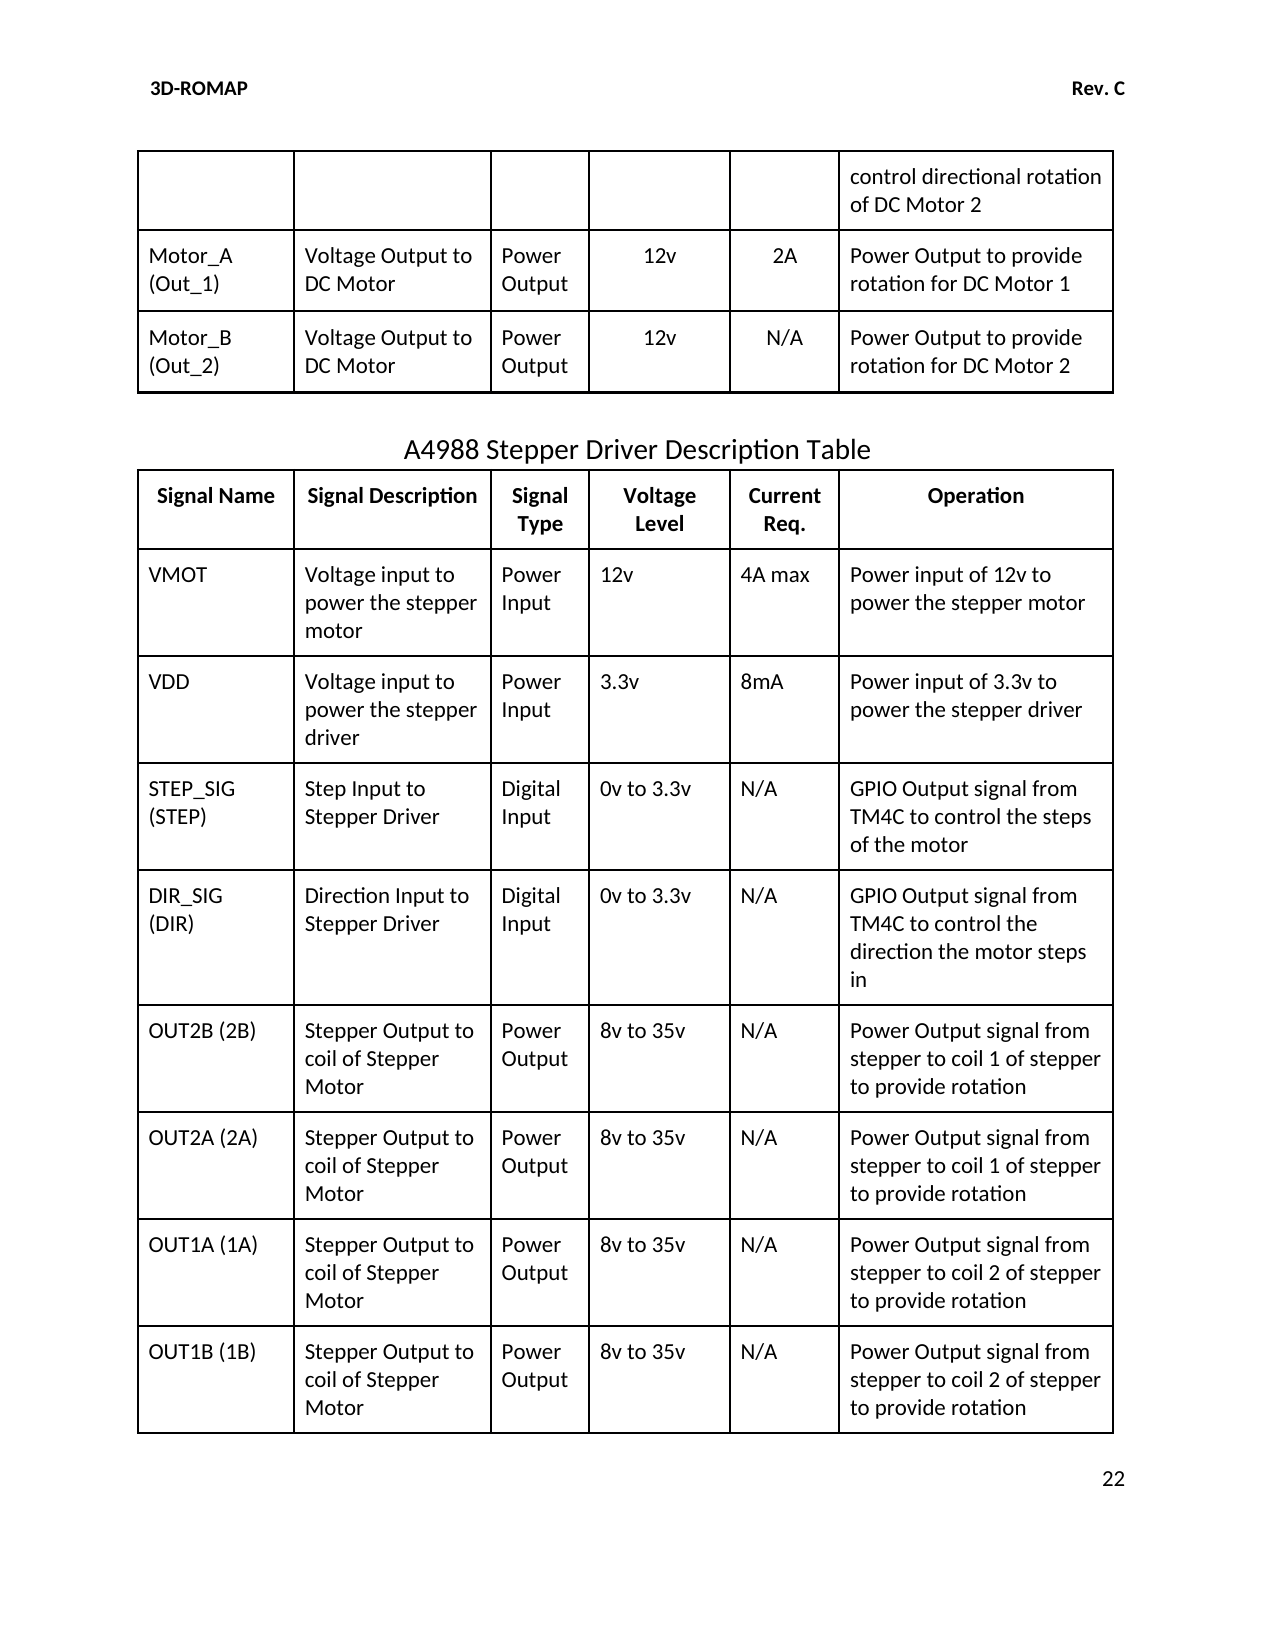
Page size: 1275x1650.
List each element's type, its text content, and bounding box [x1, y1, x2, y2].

table_cell 4A max [731, 550, 838, 655]
table_cell Power Output [492, 1006, 588, 1111]
table_cell STEP_SIG (STEP) [139, 764, 293, 869]
table_cell 8mA [731, 657, 838, 762]
table_cell 2A [731, 231, 838, 310]
table_cell Power Output [492, 1113, 588, 1218]
table_cell Power Input [492, 550, 588, 655]
table_cell N/A [731, 1327, 838, 1432]
table_cell Power Input [492, 657, 588, 762]
table_cell N/A [731, 871, 838, 1004]
table_cell Digital Input [492, 871, 588, 1004]
table_cell Power Output signal from stepper to coil 2 of stepper to provide rotation [840, 1327, 1112, 1432]
table_cell 12v [590, 231, 729, 310]
table_cell Power Output to provide rotation for DC Motor 1 [840, 231, 1112, 310]
table_cell [590, 152, 729, 229]
table_header Signal Name [139, 471, 293, 548]
table_cell OUT2B (2B) [139, 1006, 293, 1111]
table_cell Power Output [492, 1220, 588, 1325]
table_cell VDD [139, 657, 293, 762]
table_cell 12v [590, 312, 729, 391]
table_header Operation [840, 471, 1112, 548]
table_cell Power Output signal from stepper to coil 1 of stepper to provide rotation [840, 1113, 1112, 1218]
table_cell OUT2A (2A) [139, 1113, 293, 1218]
table_cell 8v to 35v [590, 1220, 729, 1325]
table_cell Power Output [492, 1327, 588, 1432]
table_header Voltage Level [590, 471, 729, 548]
table_cell [731, 152, 838, 229]
table_cell VMOT [139, 550, 293, 655]
table_cell 0v to 3.3v [590, 764, 729, 869]
table_header Current Req. [731, 471, 838, 548]
table_cell 3.3v [590, 657, 729, 762]
table_cell Voltage input to power the stepper motor [295, 550, 490, 655]
table_cell Stepper Output to coil of Stepper Motor [295, 1113, 490, 1218]
table_cell N/A [731, 1006, 838, 1111]
table_cell 8v to 35v [590, 1006, 729, 1111]
table_cell [139, 152, 293, 229]
table_cell [295, 152, 490, 229]
table_cell 8v to 35v [590, 1327, 729, 1432]
table_cell 0v to 3.3v [590, 871, 729, 1004]
table_cell Step Input to Stepper Driver [295, 764, 490, 869]
table_cell Voltage Output to DC Motor [295, 231, 490, 310]
table_cell GPIO Output signal from TM4C to control the steps of the motor [840, 764, 1112, 869]
table_cell Stepper Output to coil of Stepper Motor [295, 1220, 490, 1325]
table_cell Digital Input [492, 764, 588, 869]
table_cell [492, 152, 588, 229]
table_cell N/A [731, 1220, 838, 1325]
table_cell Motor_B (Out_2) [139, 312, 293, 391]
table_cell Power Output to provide rotation for DC Motor 2 [840, 312, 1112, 391]
table_cell Direction Input to Stepper Driver [295, 871, 490, 1004]
table_cell Stepper Output to coil of Stepper Motor [295, 1327, 490, 1432]
table_cell Stepper Output to coil of Stepper Motor [295, 1006, 490, 1111]
table_cell control directional rotation of DC Motor 2 [840, 152, 1112, 229]
table_cell N/A [731, 1113, 838, 1218]
table_cell 12v [590, 550, 729, 655]
table_cell N/A [731, 312, 838, 391]
table_cell OUT1B (1B) [139, 1327, 293, 1432]
table_cell DIR_SIG (DIR) [139, 871, 293, 1004]
table_cell Power Output signal from stepper to coil 1 of stepper to provide rotation [840, 1006, 1112, 1111]
table_cell Voltage Output to DC Motor [295, 312, 490, 391]
table_header Signal Type [492, 471, 588, 548]
table_cell Power Output signal from stepper to coil 2 of stepper to provide rotation [840, 1220, 1112, 1325]
table_header Signal Description [295, 471, 490, 548]
text A4988 Stepper Driver Description Table [150, 431, 1125, 467]
table_cell Voltage input to power the stepper driver [295, 657, 490, 762]
table_cell GPIO Output signal from TM4C to control the direction the motor steps in [840, 871, 1112, 1004]
table_cell Power Output [492, 231, 588, 310]
table_cell Motor_A (Out_1) [139, 231, 293, 310]
table_cell Power input of 12v to power the stepper motor [840, 550, 1112, 655]
table_cell Power Output [492, 312, 588, 391]
table_cell OUT1A (1A) [139, 1220, 293, 1325]
table_cell N/A [731, 764, 838, 869]
table_cell 8v to 35v [590, 1113, 729, 1218]
table_cell Power input of 3.3v to power the stepper driver [840, 657, 1112, 762]
